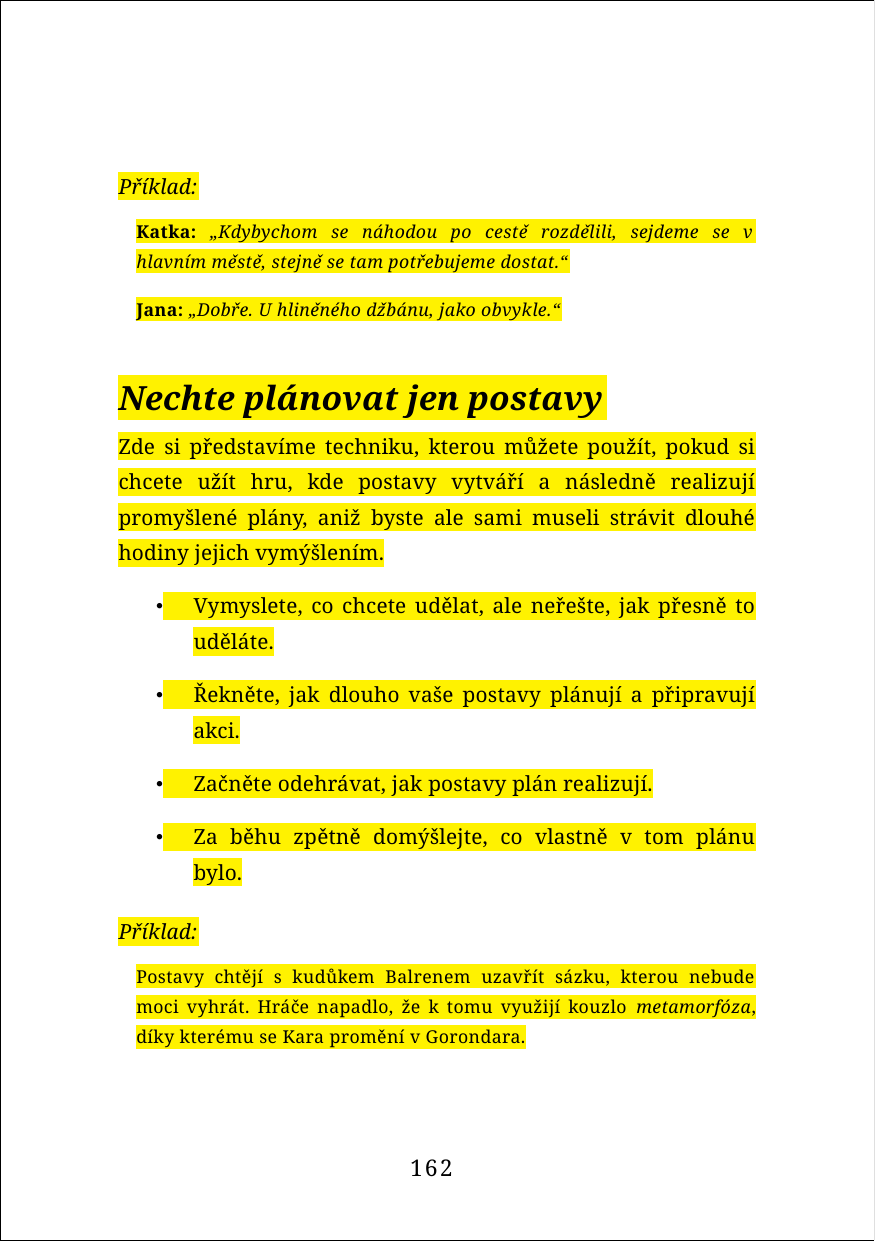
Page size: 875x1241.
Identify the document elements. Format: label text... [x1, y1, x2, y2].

text Jana: „Dobře. U hliněného džbánu, jako obvykle.“ [136, 297, 756, 321]
text Příklad: [118, 917, 756, 946]
list Začněte odehrávat, jak postavy plán realizují. [156, 769, 756, 798]
text Postavy chtějí s kudůkem Balrenem uzavřít sázku, kterou nebude moci vyhrát. Hráče napadlo, že k tomu využijí kouzlo metamorfóza, díky kterému se Kara promění v Gorondara. [136, 964, 756, 1049]
list Za běhu zpětně domýšlejte, co vlastně v tom plánu bylo. [156, 822, 756, 886]
text Katka: „Kdybychom se náhodou po cestě rozdělili, sejdeme se v hlavním městě, stejně se tam potřebujeme dostat.“ [136, 219, 756, 273]
text Příklad: [118, 172, 756, 200]
subtitle Nechte plánovat jen postavy [118, 375, 756, 420]
list Řekněte, jak dlouho vaše postavy plánují a připravují akci. [156, 680, 756, 744]
text Zde si představíme techniku, kterou můžete použít, pokud si chcete užít hru, kde postavy vytváří a následně realizují promyšlené plány, aniž byste ale sami museli strávit dlouhé hodiny jejich vymýšlením. [118, 432, 756, 567]
list Vymyslete, co chcete udělat, ale neřešte, jak přesně to uděláte. [156, 592, 756, 656]
